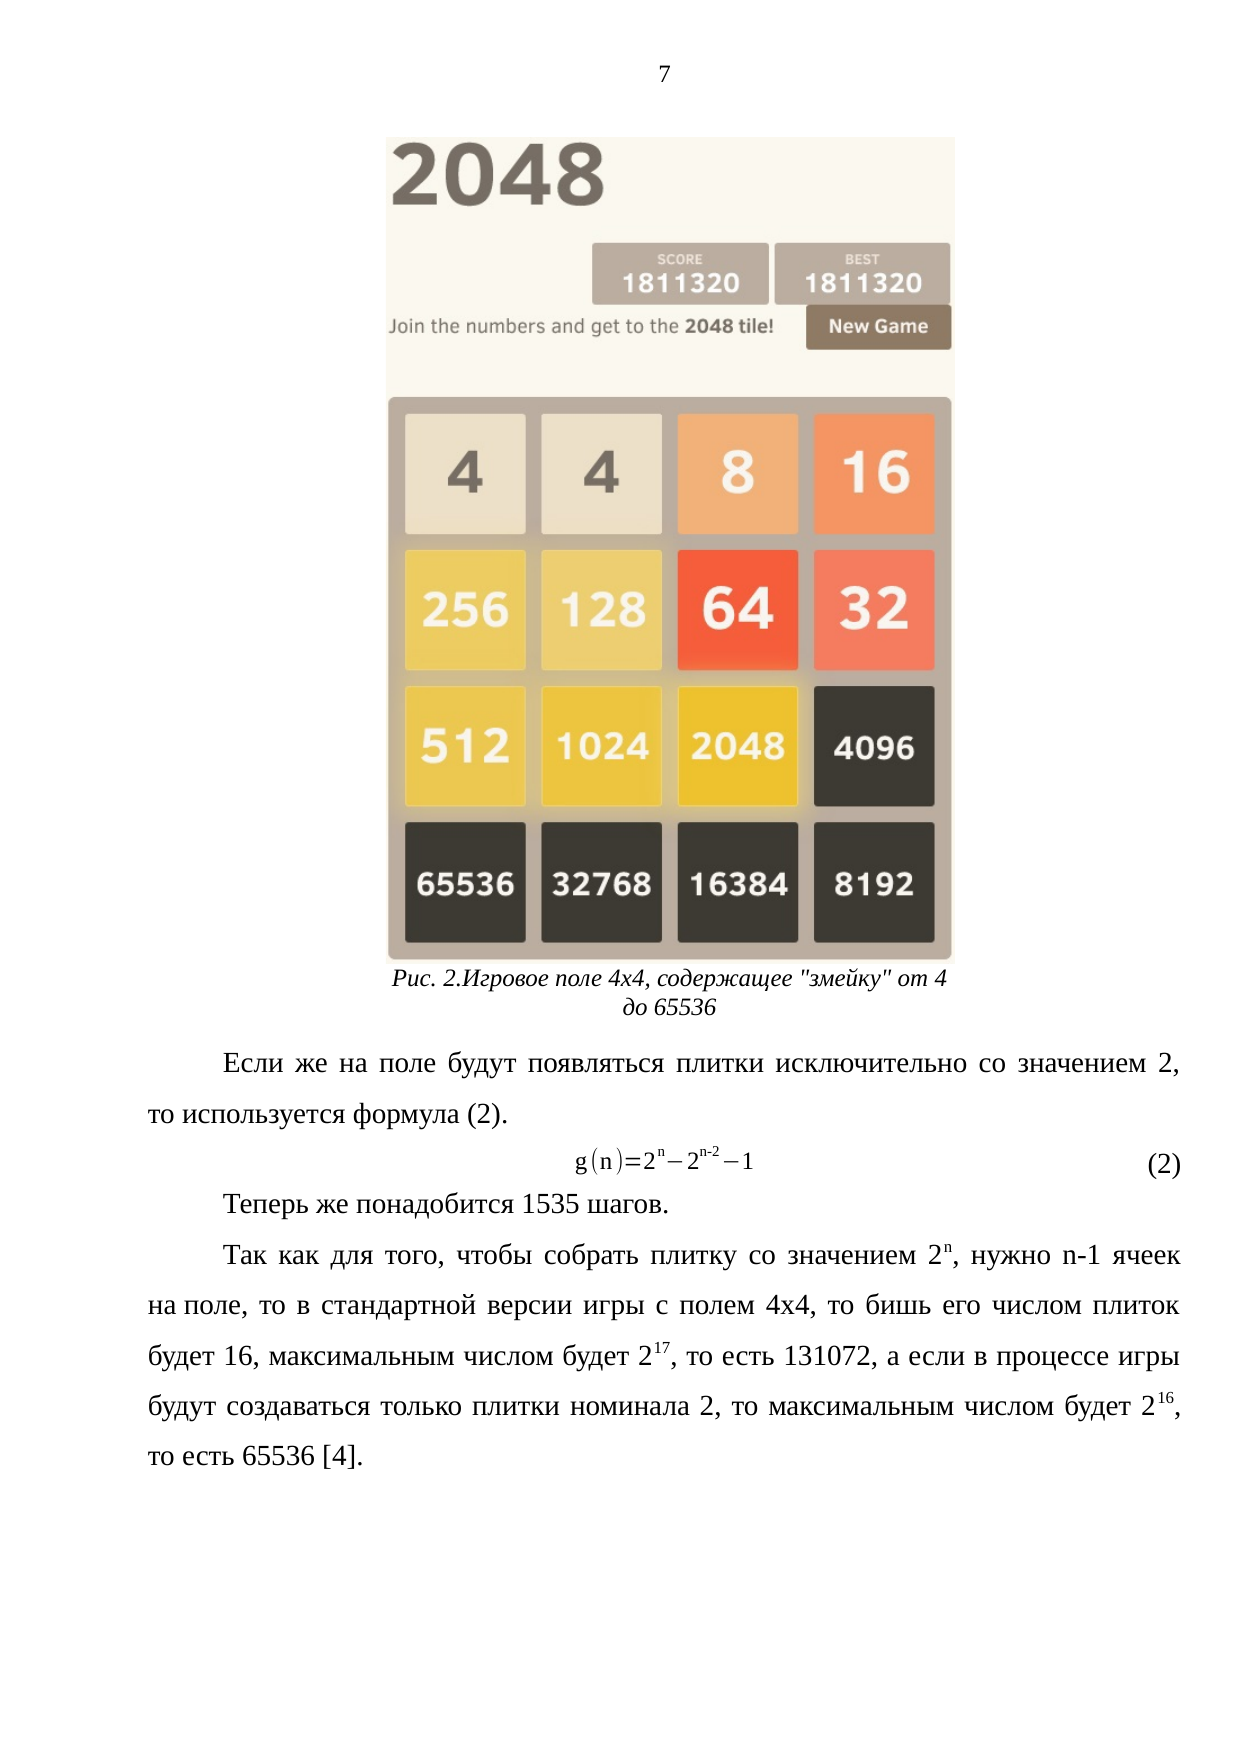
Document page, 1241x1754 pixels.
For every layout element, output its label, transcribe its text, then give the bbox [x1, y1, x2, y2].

text Рис. 2.Игровое поле 4х4, содержащее "змейку" от 4 до 65536 [386, 964, 955, 1021]
text Так как для того, чтобы собрать плитку со значением 2n, нужно n-1 ячеек на поле, то в стандартной версии игры с полем 4х4, то бишь его числом плиток будет 16, максимальным числом будет 217, то есть 131072, а если в процессе игры будут создаваться только плитки номинала 2, то максимальным числом будет 216, то есть 65536 [4]. [148, 1237, 1181, 1472]
text Теперь же понадобится 1535 шагов. [148, 1187, 1181, 1220]
table_header [148, 1146, 492, 1187]
picture [385, 137, 955, 964]
text Если же на поле будут появляться плитки исключительно со значением 2, то используется формула (2). [148, 117, 1181, 1129]
table_header (2) [837, 1146, 1181, 1187]
table_header [492, 1146, 837, 1187]
